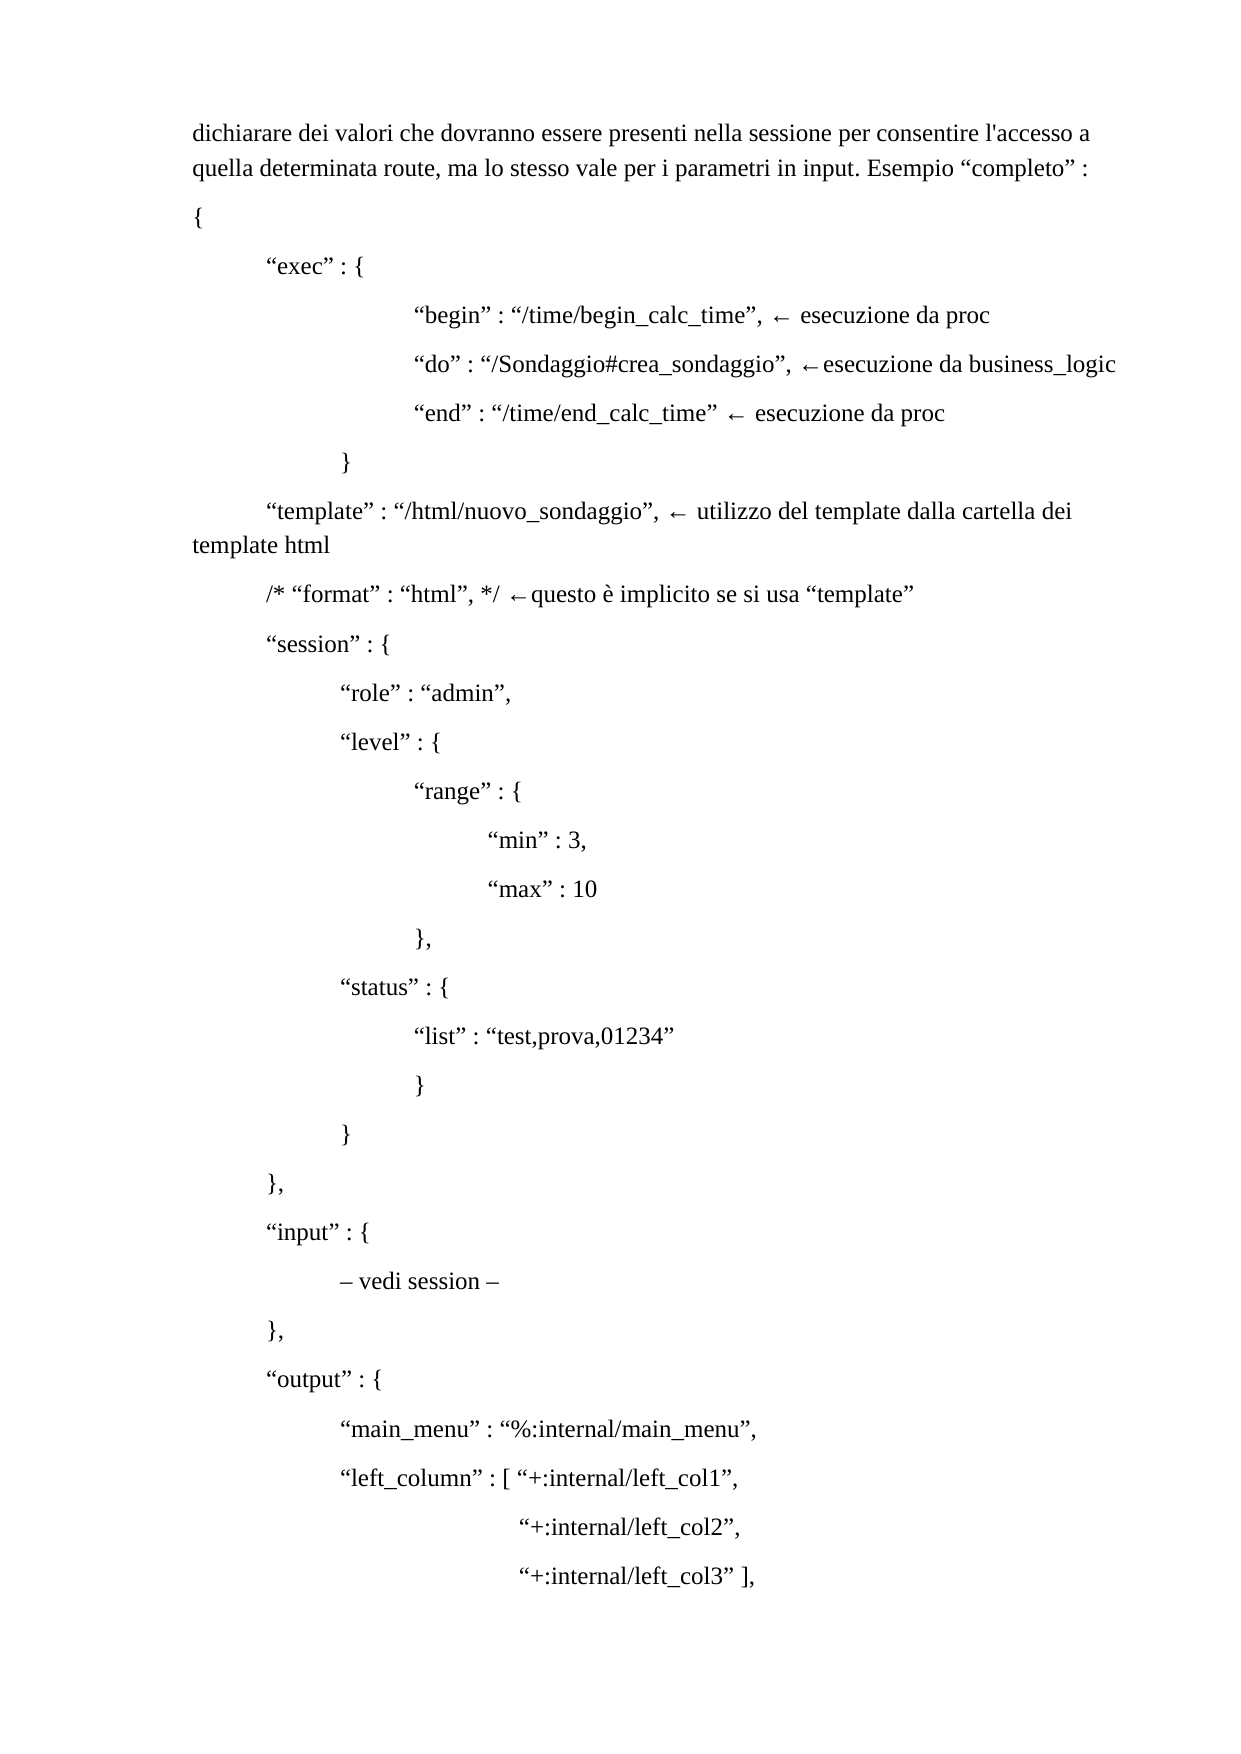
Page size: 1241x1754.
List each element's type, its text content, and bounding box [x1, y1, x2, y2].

text “session” : { [192, 629, 1122, 657]
text /* “format” : “html”, */ ←questo è implicito se si usa “template” [192, 579, 1122, 608]
text }, [192, 1316, 1122, 1344]
text “do” : “/Sondaggio#crea_sondaggio”, ←esecuzione da business_logic [192, 349, 1122, 378]
text } [192, 447, 1122, 476]
text dichiarare dei valori che dovranno essere presenti nella sessione per consentire l'accesso a quella determinata route, ma lo stesso vale per i parametri in input. Esempio “completo” : [192, 118, 1122, 181]
text “+:internal/left_col2”, [192, 1512, 1122, 1541]
text “max” : 10 [192, 874, 1122, 903]
text “min” : 3, [192, 825, 1122, 854]
text – vedi session – [192, 1266, 1122, 1295]
text “main_menu” : “%:internal/main_menu”, [192, 1414, 1122, 1442]
text } [192, 1119, 1122, 1148]
text “level” : { [192, 727, 1122, 756]
text “begin” : “/time/begin_calc_time”, ← esecuzione da proc [192, 300, 1122, 328]
text “list” : “test,prova,01234” [192, 1021, 1122, 1050]
text }, [192, 923, 1122, 952]
text }, [192, 1168, 1122, 1197]
text “left_column” : [ “+:internal/left_col1”, [192, 1463, 1122, 1491]
text “output” : { [192, 1364, 1122, 1393]
text “end” : “/time/end_calc_time” ← esecuzione da proc [192, 398, 1122, 427]
text “status” : { [192, 972, 1122, 1001]
text “role” : “admin”, [192, 678, 1122, 706]
text “+:internal/left_col3” ], [192, 1561, 1122, 1589]
text “template” : “/html/nuovo_sondaggio”, ← utilizzo del template dalla cartella dei template html [192, 496, 1122, 559]
text “input” : { [192, 1217, 1122, 1246]
text } [192, 1070, 1122, 1099]
text { [192, 202, 1122, 230]
text “range” : { [192, 776, 1122, 804]
text “exec” : { [192, 251, 1122, 279]
